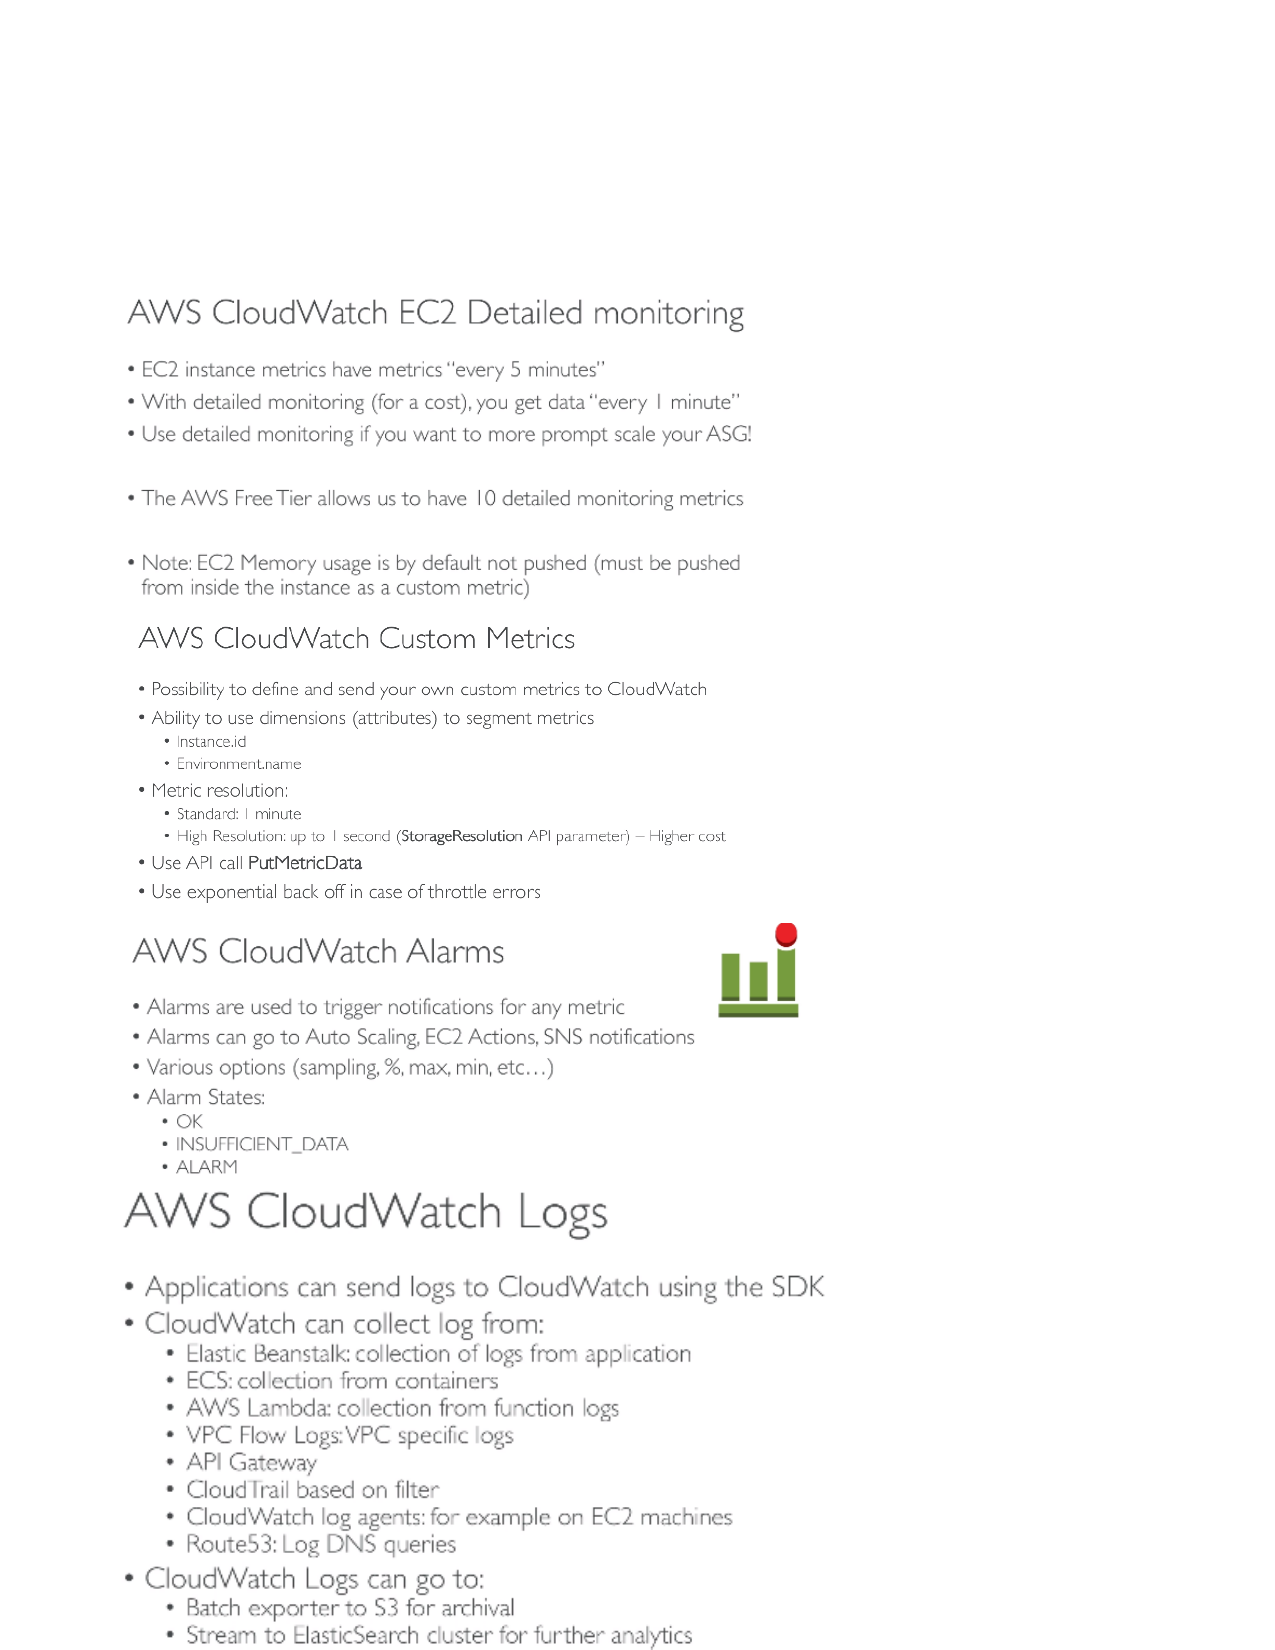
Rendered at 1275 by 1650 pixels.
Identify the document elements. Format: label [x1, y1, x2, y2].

picture [110, 290, 754, 611]
picture [113, 923, 836, 1650]
picture [134, 618, 740, 907]
